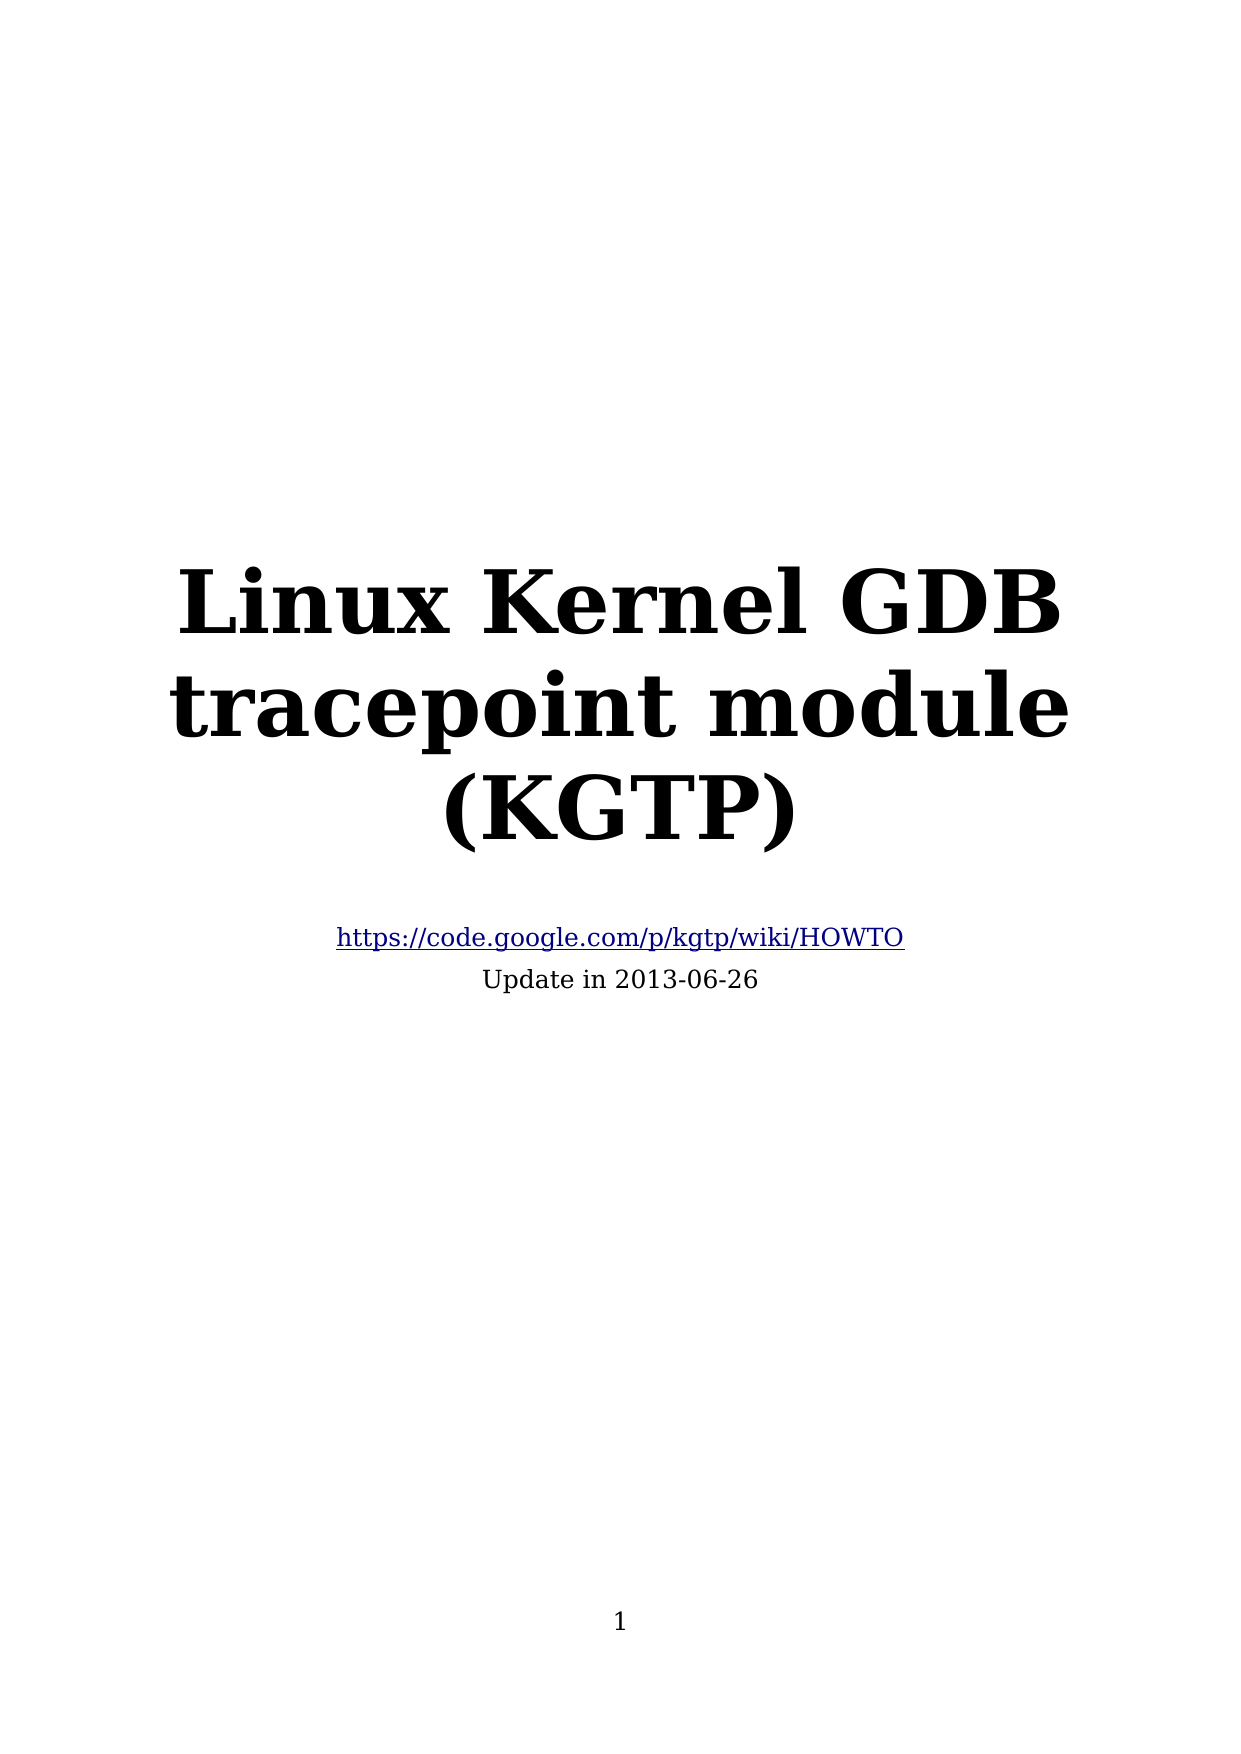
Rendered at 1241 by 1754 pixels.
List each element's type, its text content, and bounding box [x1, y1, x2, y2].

text Linux Kernel GDB tracepoint module [118, 552, 1122, 757]
text https://code.google.com/p/kgtp/wiki/HOWTO [118, 924, 1122, 953]
text Update in 2013-06-26 [118, 965, 1122, 994]
text (KGTP) [118, 757, 1122, 860]
